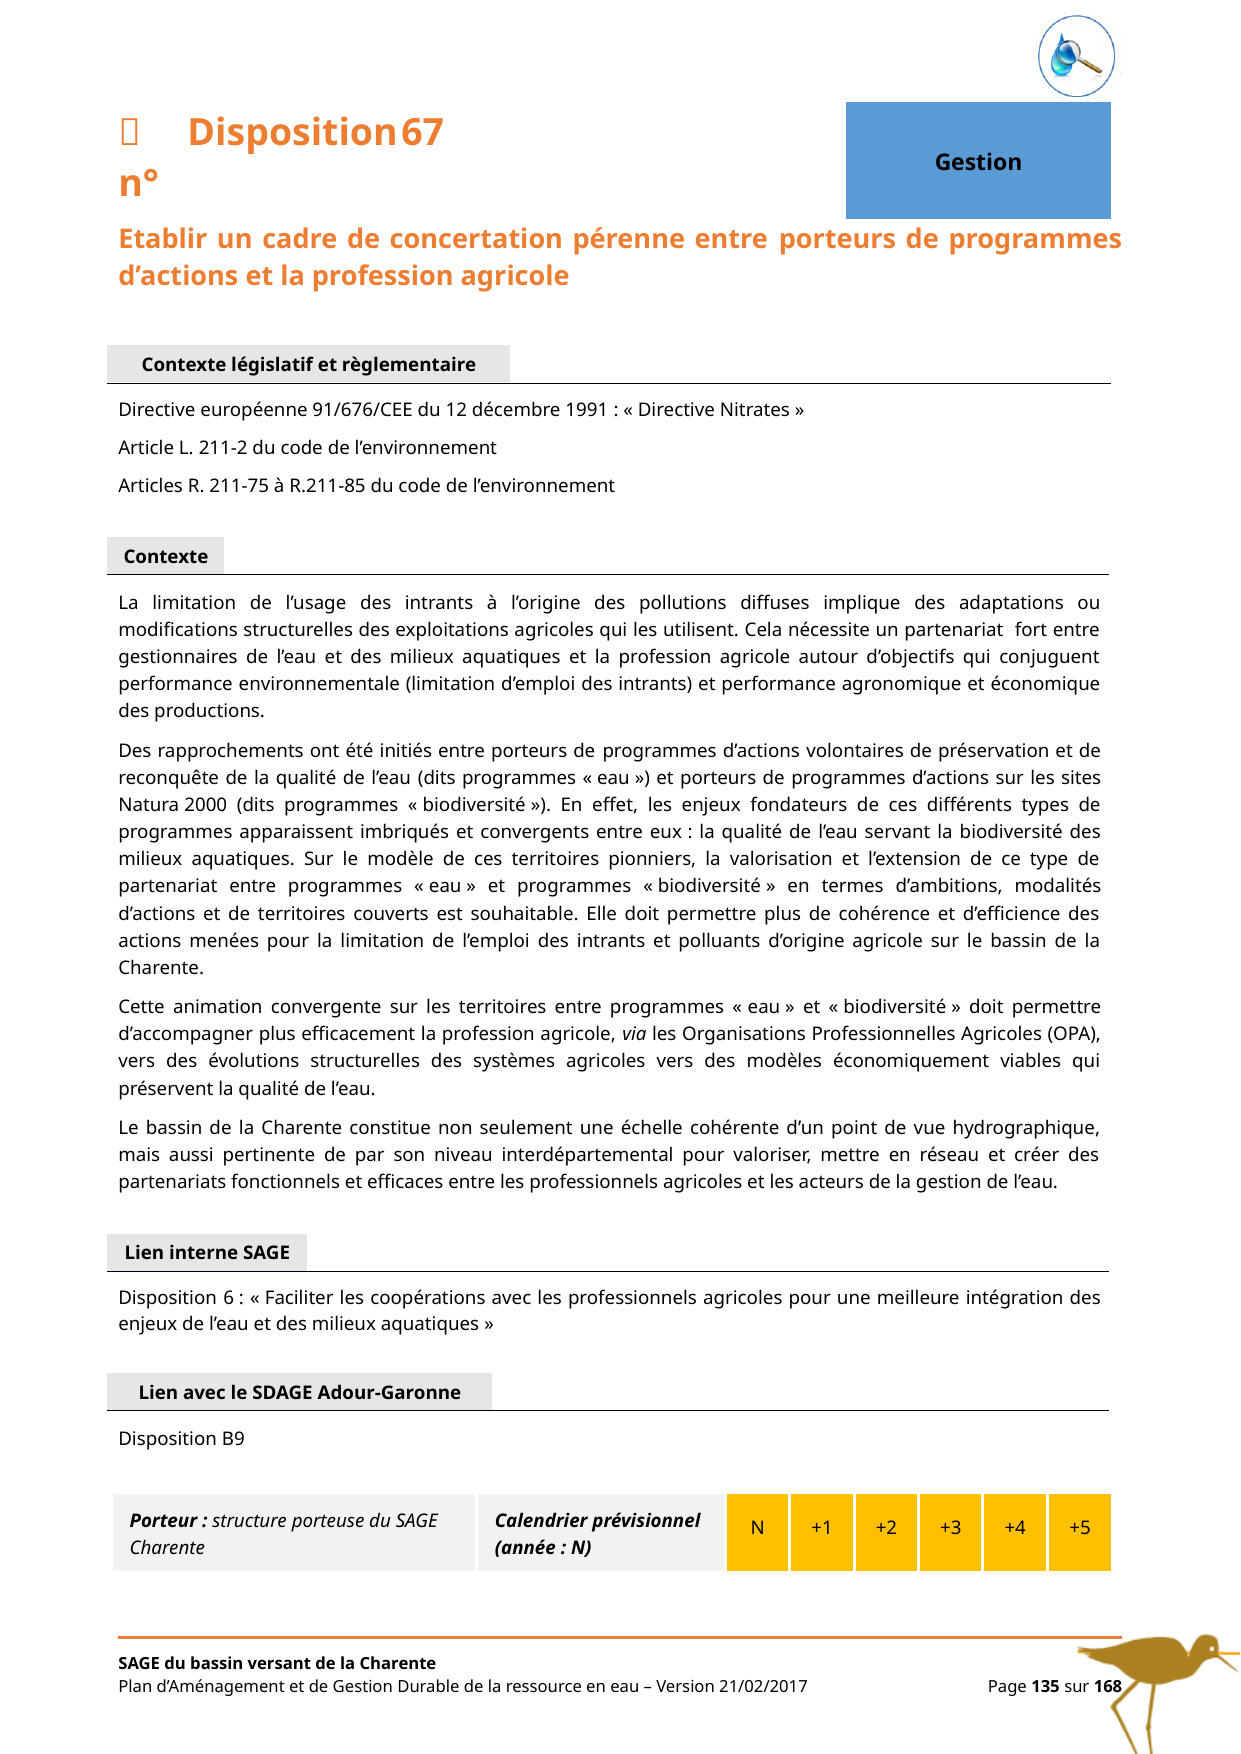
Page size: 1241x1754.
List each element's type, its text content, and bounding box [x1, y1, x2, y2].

table_cell N [727, 1494, 788, 1571]
table_header  Disposition n° [107, 102, 409, 219]
table_header [409, 102, 846, 219]
table_cell Disposition 6 : « Faciliter les coopérations avec les professionnels agricoles pour une meilleure intégration des enjeux de l’eau et des milieux aquatiques » [107, 1271, 1112, 1373]
table_cell Directive européenne 91/676/CEE du 12 décembre 1991 : « Directive Nitrates » Article L. 211-2 du code de l’environnement Articles R. 211-75 à R.211-85 du code de l’environnement [107, 384, 1111, 498]
table_cell +5 [1049, 1494, 1111, 1571]
table_cell +2 [856, 1494, 917, 1571]
table_cell [307, 1234, 1112, 1271]
table_header Contexte [107, 537, 224, 574]
subtitle Etablir un cadre de concertation pérenne entre porteurs de programmes d’actions et la profession agricole [118, 219, 1122, 293]
table_cell Porteur : structure porteuse du SAGE Charente [113, 1494, 475, 1571]
picture [1077, 1629, 1241, 1754]
table_header [409, 132, 416, 141]
table_cell La limitation de l’usage des intrants à l’origine des pollutions diffuses implique des adaptations ou modifications structurelles des exploitations agricoles qui les utilisent. Cela nécessite un partenariat fort entre gestionnaires de l’eau et des milieux aquatiques et la profession agricole autour d’objectifs qui conjuguent performance environnementale (limitation d’emploi des intrants) et performance agronomique et économique des productions. Des rapprochements ont été initiés entre porteurs de programmes d’actions volontaires de préservation et de reconquête de la qualité de l’eau (dits programmes « eau ») et porteurs de programmes d’actions sur les sites Natura 2000 (dits programmes « biodiversité »). En effet, les enjeux fondateurs de ces différents types de programmes apparaissent imbriqués et convergents entre eux : la qualité de l’eau servant la biodiversité des milieux aquatiques. Sur le modèle de ces territoires pionniers, la valorisation et l’extension de ce type de partenariat entre programmes « eau » et programmes « biodiversité » en termes d’ambitions, modalités d’actions et de territoires couverts est souhaitable. Elle doit permettre plus de cohérence et d’efficience des actions menées pour la limitation de l’emploi des intrants et polluants d’origine agricole sur le bassin de la Charente. Cette animation convergente sur les territoires entre programmes « eau » et « biodiversité » doit permettre d’accompagner plus efficacement la profession agricole, via les Organisations Professionnelles Agricoles (OPA), vers des évolutions structurelles des systèmes agricoles vers des modèles économiquement viables qui préservent la qualité de l’eau. Le bassin de la Charente constitue non seulement une échelle cohérente d’un point de vue hydrographique, mais aussi pertinente de par son niveau interdépartemental pour valoriser, mettre en réseau et créer des partenariats fonctionnels et efficaces entre les professionnels agricoles et les acteurs de la gestion de l’eau. [107, 574, 1112, 1234]
table_cell [493, 1373, 1112, 1410]
table_cell +3 [920, 1494, 981, 1571]
table_header Contexte législatif et règlementaire [107, 345, 510, 382]
table_cell Disposition B9 [107, 1410, 1112, 1491]
table_cell +4 [984, 1494, 1046, 1571]
table_cell Lien interne SAGE [107, 1234, 307, 1271]
table_cell Lien avec le SDAGE Adour-Garonne [107, 1373, 492, 1410]
table_header [225, 537, 1112, 574]
table_cell +1 [791, 1494, 853, 1571]
table_header Gestion [846, 102, 1111, 219]
table_cell Calendrier prévisionnel (année : N) [478, 1494, 724, 1571]
picture [1034, 11, 1123, 102]
table_header [510, 345, 1111, 382]
